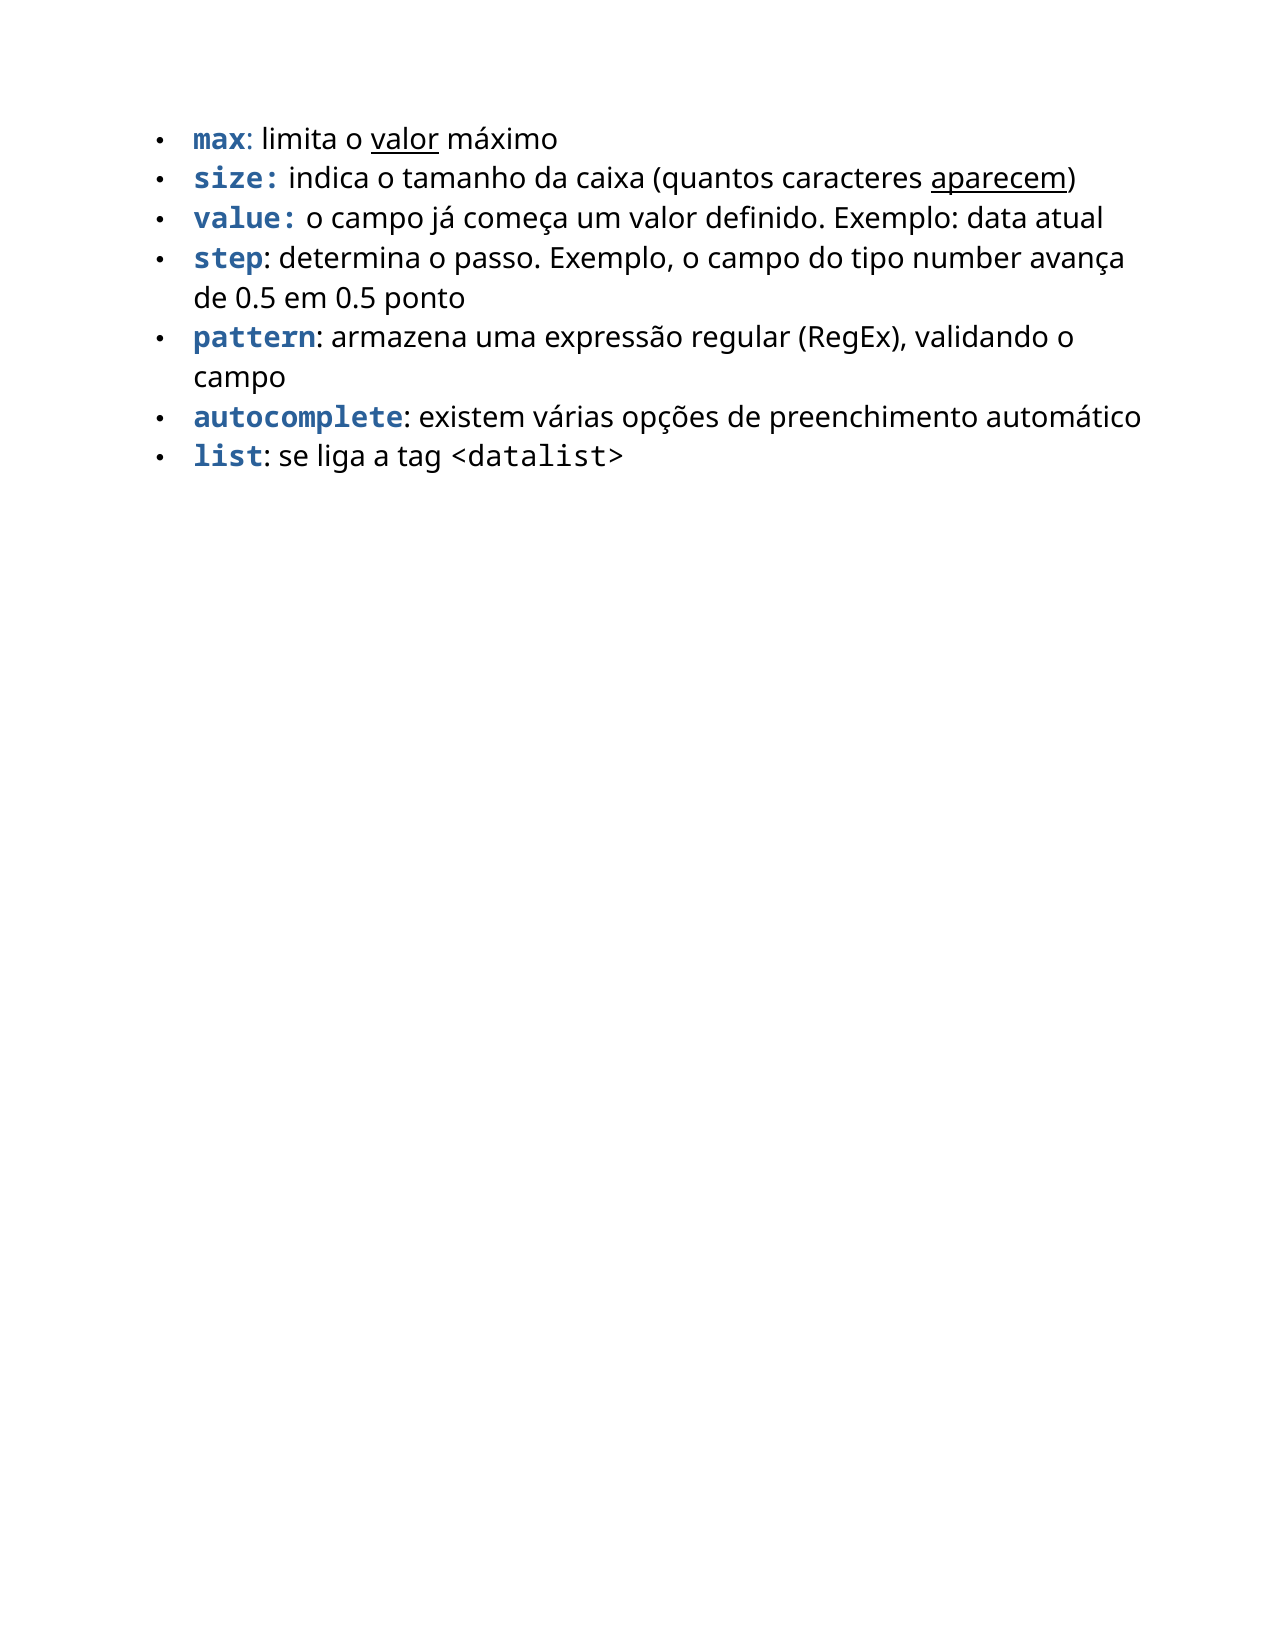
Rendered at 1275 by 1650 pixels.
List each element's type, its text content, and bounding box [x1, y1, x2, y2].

list value: o campo já começa um valor definido. Exemplo: data atual [156, 197, 1157, 237]
list size: indica o tamanho da caixa (quantos caracteres aparecem) [156, 158, 1157, 197]
list step: determina o passo. Exemplo, o campo do tipo number avança de 0.5 em 0.5 ponto [156, 237, 1157, 317]
list list: se liga a tag <datalist> [156, 436, 1157, 475]
list pattern: armazena uma expressão regular (RegEx), validando o campo [156, 317, 1157, 396]
list autocomplete: existem várias opções de preenchimento automático [156, 396, 1157, 436]
list max: limita o valor máximo [156, 118, 1157, 158]
